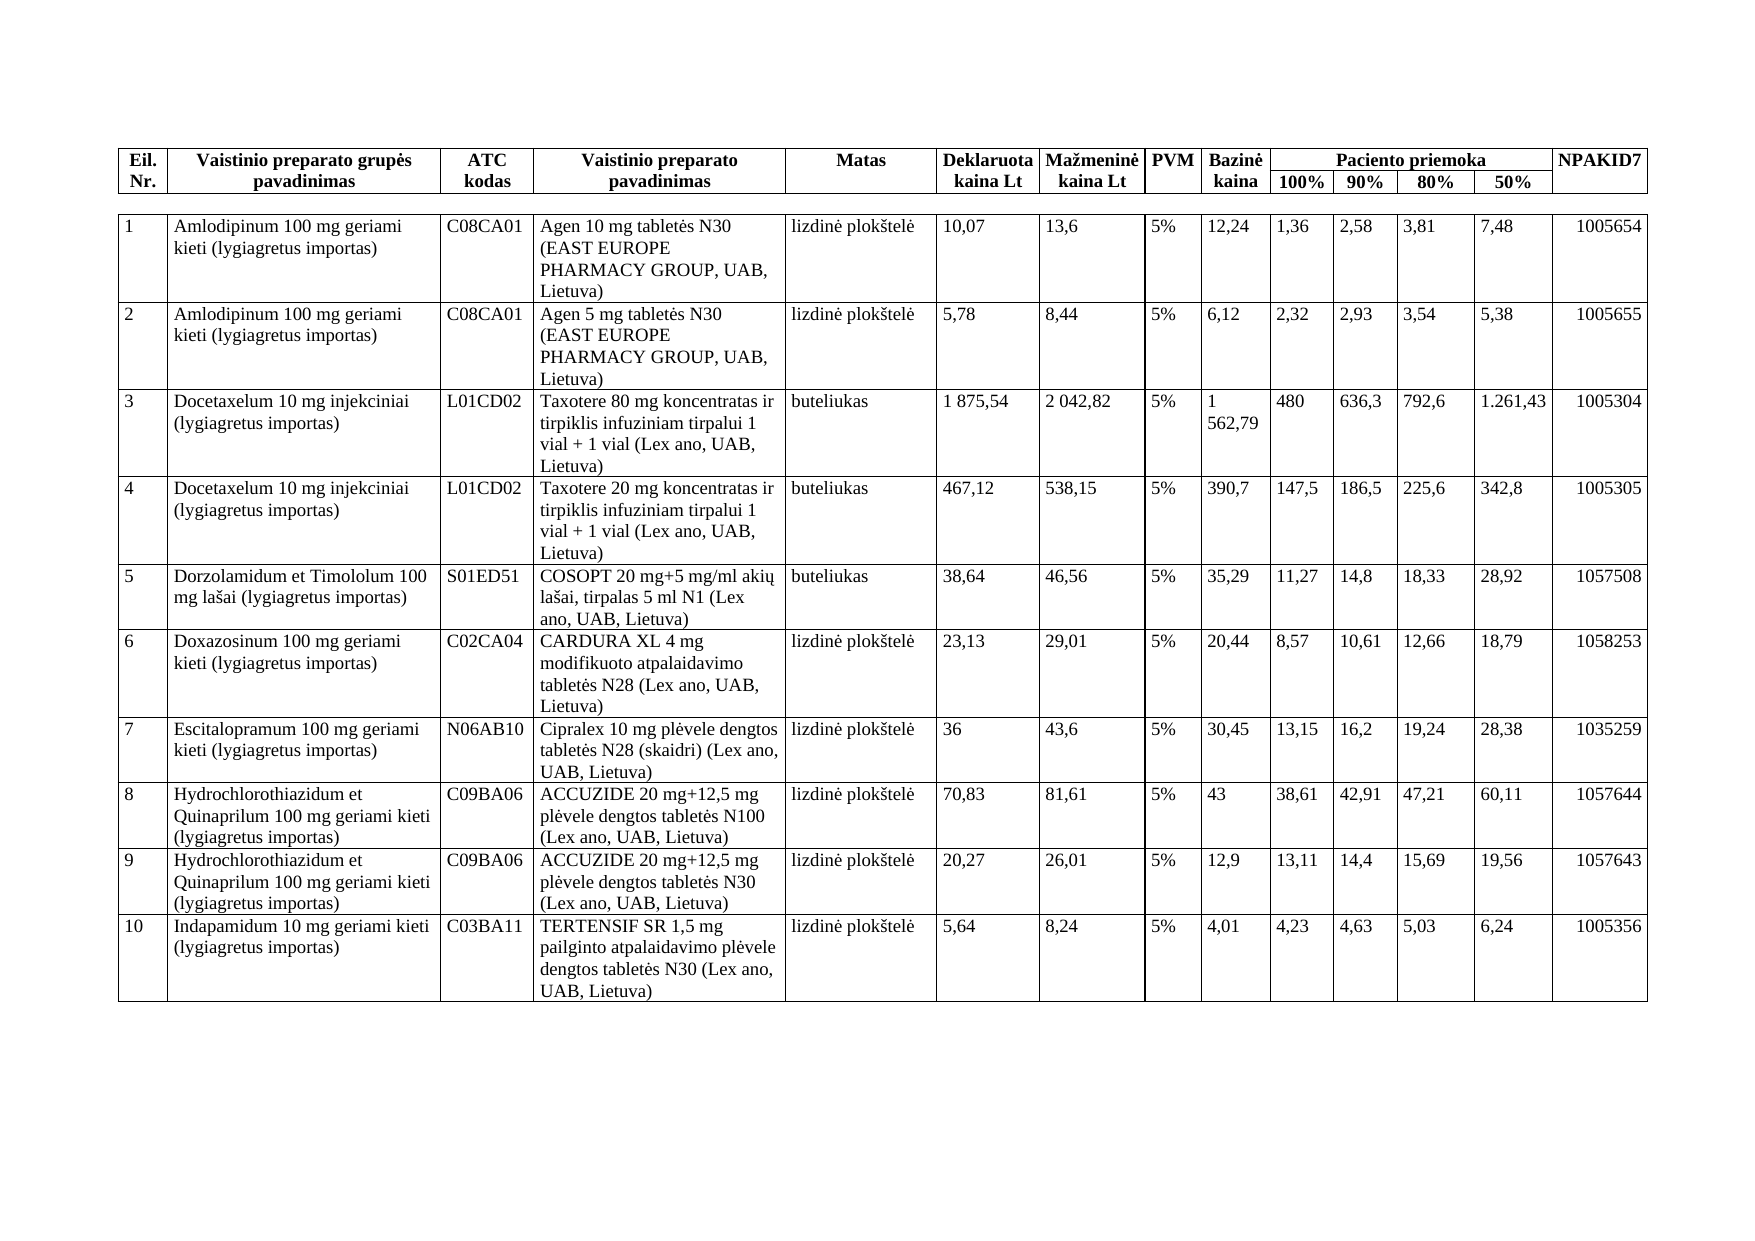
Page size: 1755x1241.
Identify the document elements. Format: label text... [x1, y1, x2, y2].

table_cell C08CA01 [441, 215, 533, 302]
table_header Matas [786, 149, 936, 193]
table_cell 1 [119, 215, 167, 302]
table_cell 20,44 [1202, 630, 1270, 717]
table_cell 10,61 [1334, 630, 1397, 717]
table_header Vaistinio preparato pavadinimas [534, 149, 785, 193]
table_cell 5% [1146, 630, 1201, 717]
table_cell 7,48 [1475, 215, 1552, 302]
table_cell 8 [119, 783, 167, 848]
table_cell 1005655 [1553, 303, 1647, 389]
table_cell Dorzolamidum et Timololum 100 mg lašai (lygiagretus importas) [168, 565, 440, 629]
table_cell 1057508 [1553, 565, 1647, 629]
table_cell 26,01 [1040, 849, 1144, 914]
table_cell Doxazosinum 100 mg geriami kieti (lygiagretus importas) [168, 630, 440, 717]
table_cell [1475, 194, 1552, 214]
table_cell 5% [1146, 215, 1201, 302]
table_cell 13,11 [1271, 849, 1333, 914]
table_cell 18,79 [1475, 630, 1552, 717]
table_cell lizdinė plokštelė [786, 303, 936, 389]
table_cell 342,8 [1475, 477, 1552, 563]
table_cell 480 [1271, 390, 1333, 476]
table_cell [1039, 194, 1145, 214]
table_cell [785, 194, 937, 214]
table_cell [118, 194, 167, 214]
table_cell [1201, 194, 1270, 214]
table_cell lizdinė plokštelė [786, 915, 936, 1001]
table_cell Cipralex 10 mg plėvele dengtos tabletės N28 (skaidri) (Lex ano, UAB, Lietuva) [534, 718, 785, 782]
table_cell 14,4 [1334, 849, 1397, 914]
table_cell 1005305 [1553, 477, 1647, 563]
table_cell 4,01 [1202, 915, 1270, 1001]
table_cell 5% [1146, 390, 1201, 476]
table_cell 390,7 [1202, 477, 1270, 563]
table_cell C03BA11 [441, 915, 533, 1001]
table_cell 1005654 [1553, 215, 1647, 302]
table_cell 8,57 [1271, 630, 1333, 717]
table_cell 5% [1146, 783, 1201, 848]
table_cell 147,5 [1271, 477, 1333, 563]
table_cell C08CA01 [441, 303, 533, 389]
table_cell 4,63 [1334, 915, 1397, 1001]
table_cell 19,24 [1398, 718, 1474, 782]
table_cell 28,92 [1475, 565, 1552, 629]
table_cell 38,61 [1271, 783, 1333, 848]
table_cell [1552, 194, 1647, 214]
table_cell 5,38 [1475, 303, 1552, 389]
table_header NPAKID7 [1553, 149, 1647, 193]
table_cell 29,01 [1040, 630, 1144, 717]
table_cell 467,12 [937, 477, 1039, 563]
table_cell 5% [1146, 915, 1201, 1001]
table_cell Hydrochlorothiazidum et Quinaprilum 100 mg geriami kieti (lygiagretus importas) [168, 783, 440, 848]
table_cell 2 [119, 303, 167, 389]
table_cell 6 [119, 630, 167, 717]
table_cell lizdinė plokštelė [786, 718, 936, 782]
table_cell 1057644 [1553, 783, 1647, 848]
table_cell 60,11 [1475, 783, 1552, 848]
table_cell 10,07 [937, 215, 1039, 302]
table_cell 13,6 [1040, 215, 1144, 302]
table_cell 43 [1202, 783, 1270, 848]
table_cell lizdinė plokštelė [786, 849, 936, 914]
table_cell Escitalopramum 100 mg geriami kieti (lygiagretus importas) [168, 718, 440, 782]
table_cell 2,58 [1334, 215, 1397, 302]
table_cell lizdinė plokštelė [786, 630, 936, 717]
table_cell buteliukas [786, 390, 936, 476]
table_cell 42,91 [1334, 783, 1397, 848]
table_header Eil. Nr. [119, 149, 167, 193]
table_cell 23,13 [937, 630, 1039, 717]
table_cell 1057643 [1553, 849, 1647, 914]
table_cell [937, 194, 1039, 214]
table_cell [441, 194, 534, 214]
table_cell Amlodipinum 100 mg geriami kieti (lygiagretus importas) [168, 303, 440, 389]
table_cell L01CD02 [441, 477, 533, 563]
table_cell 3 [119, 390, 167, 476]
table_cell Taxotere 80 mg koncentratas ir tirpiklis infuziniam tirpalui 1 vial + 1 vial (Lex ano, UAB, Lietuva) [534, 390, 785, 476]
table_cell 1.261,43 [1475, 390, 1552, 476]
table_cell 70,83 [937, 783, 1039, 848]
table_cell 1005304 [1553, 390, 1647, 476]
table_header Paciento priemoka [1271, 149, 1552, 170]
table_cell ACCUZIDE 20 mg+12,5 mg plėvele dengtos tabletės N30 (Lex ano, UAB, Lietuva) [534, 849, 785, 914]
table_cell S01ED51 [441, 565, 533, 629]
table_cell 5,03 [1398, 915, 1474, 1001]
table_cell 19,56 [1475, 849, 1552, 914]
table_cell buteliukas [786, 565, 936, 629]
table_cell [534, 194, 785, 214]
table_cell buteliukas [786, 477, 936, 563]
table_cell Amlodipinum 100 mg geriami kieti (lygiagretus importas) [168, 215, 440, 302]
table_cell 90% [1334, 171, 1397, 193]
table_cell 5% [1146, 303, 1201, 389]
table_cell Taxotere 20 mg koncentratas ir tirpiklis infuziniam tirpalui 1 vial + 1 vial (Lex ano, UAB, Lietuva) [534, 477, 785, 563]
table_cell 1005356 [1553, 915, 1647, 1001]
table_cell 2,93 [1334, 303, 1397, 389]
table_cell 1 562,79 [1202, 390, 1270, 476]
table_cell C09BA06 [441, 849, 533, 914]
table_cell 6,24 [1475, 915, 1552, 1001]
table_cell 2 042,82 [1040, 390, 1144, 476]
table_cell 5% [1146, 849, 1201, 914]
table_cell 5,78 [937, 303, 1039, 389]
table_cell 5% [1146, 565, 1201, 629]
table_cell 538,15 [1040, 477, 1144, 563]
table_header Mažmeninė kaina Lt [1040, 149, 1144, 193]
table_cell 80% [1398, 171, 1474, 193]
table_cell 50% [1475, 171, 1552, 193]
table_cell 20,27 [937, 849, 1039, 914]
table_cell 8,24 [1040, 915, 1144, 1001]
table_cell Agen 10 mg tabletės N30 (EAST EUROPE PHARMACY GROUP, UAB, Lietuva) [534, 215, 785, 302]
table_header Deklaruota kaina Lt [937, 149, 1039, 193]
table_cell 46,56 [1040, 565, 1144, 629]
table_cell 1035259 [1553, 718, 1647, 782]
table_cell 15,69 [1398, 849, 1474, 914]
table_cell [1270, 194, 1333, 214]
table_cell 81,61 [1040, 783, 1144, 848]
table_cell [168, 194, 441, 214]
table_cell 5,64 [937, 915, 1039, 1001]
table_cell C09BA06 [441, 783, 533, 848]
table_cell Docetaxelum 10 mg injekciniai (lygiagretus importas) [168, 390, 440, 476]
table_cell 8,44 [1040, 303, 1144, 389]
table_cell C02CA04 [441, 630, 533, 717]
table_cell 4 [119, 477, 167, 563]
table_cell 3,54 [1398, 303, 1474, 389]
table_header ATC kodas [441, 149, 533, 193]
table_cell [1145, 194, 1201, 214]
table_cell 16,2 [1334, 718, 1397, 782]
table_cell Hydrochlorothiazidum et Quinaprilum 100 mg geriami kieti (lygiagretus importas) [168, 849, 440, 914]
table_header Vaistinio preparato grupės pavadinimas [168, 149, 440, 193]
table_cell 28,38 [1475, 718, 1552, 782]
table_cell ACCUZIDE 20 mg+12,5 mg plėvele dengtos tabletės N100 (Lex ano, UAB, Lietuva) [534, 783, 785, 848]
table_cell 1058253 [1553, 630, 1647, 717]
table_cell 43,6 [1040, 718, 1144, 782]
table_cell 10 [119, 915, 167, 1001]
table_cell 5 [119, 565, 167, 629]
table_cell 5% [1146, 718, 1201, 782]
table_cell 18,33 [1398, 565, 1474, 629]
table_cell lizdinė plokštelė [786, 783, 936, 848]
table_header Bazinė kaina Lt [1202, 149, 1270, 193]
table_cell 792,6 [1398, 390, 1474, 476]
table_cell 13,15 [1271, 718, 1333, 782]
table_cell 14,8 [1334, 565, 1397, 629]
table_cell COSOPT 20 mg+5 mg/ml akių lašai, tirpalas 5 ml N1 (Lex ano, UAB, Lietuva) [534, 565, 785, 629]
table_header PVM [1146, 149, 1201, 193]
table_cell Agen 5 mg tabletės N30 (EAST EUROPE PHARMACY GROUP, UAB, Lietuva) [534, 303, 785, 389]
table_cell 225,6 [1398, 477, 1474, 563]
table_cell 5% [1146, 477, 1201, 563]
table_cell 36 [937, 718, 1039, 782]
table_cell 12,66 [1398, 630, 1474, 717]
table_cell 35,29 [1202, 565, 1270, 629]
table_cell 47,21 [1398, 783, 1474, 848]
table_cell CARDURA XL 4 mg modifikuoto atpalaidavimo tabletės N28 (Lex ano, UAB, Lietuva) [534, 630, 785, 717]
table_cell 186,5 [1334, 477, 1397, 563]
table_cell 6,12 [1202, 303, 1270, 389]
table_cell [1334, 194, 1397, 214]
table_cell lizdinė plokštelė [786, 215, 936, 302]
table_cell 3,81 [1398, 215, 1474, 302]
table_cell 11,27 [1271, 565, 1333, 629]
table_cell N06AB10 [441, 718, 533, 782]
table_cell Indapamidum 10 mg geriami kieti (lygiagretus importas) [168, 915, 440, 1001]
table_cell 100% [1271, 171, 1333, 193]
table_cell L01CD02 [441, 390, 533, 476]
table_cell 9 [119, 849, 167, 914]
table_cell 7 [119, 718, 167, 782]
table_cell 2,32 [1271, 303, 1333, 389]
table_cell Docetaxelum 10 mg injekciniai (lygiagretus importas) [168, 477, 440, 563]
table_cell 1 875,54 [937, 390, 1039, 476]
table_cell 38,64 [937, 565, 1039, 629]
table_cell 4,23 [1271, 915, 1333, 1001]
table_cell 1,36 [1271, 215, 1333, 302]
table_cell TERTENSIF SR 1,5 mg pailginto atpalaidavimo plėvele dengtos tabletės N30 (Lex ano, UAB, Lietuva) [534, 915, 785, 1001]
table_cell 30,45 [1202, 718, 1270, 782]
table_cell 12,9 [1202, 849, 1270, 914]
table_cell 12,24 [1202, 215, 1270, 302]
table_cell [1397, 194, 1474, 214]
table_cell 636,3 [1334, 390, 1397, 476]
